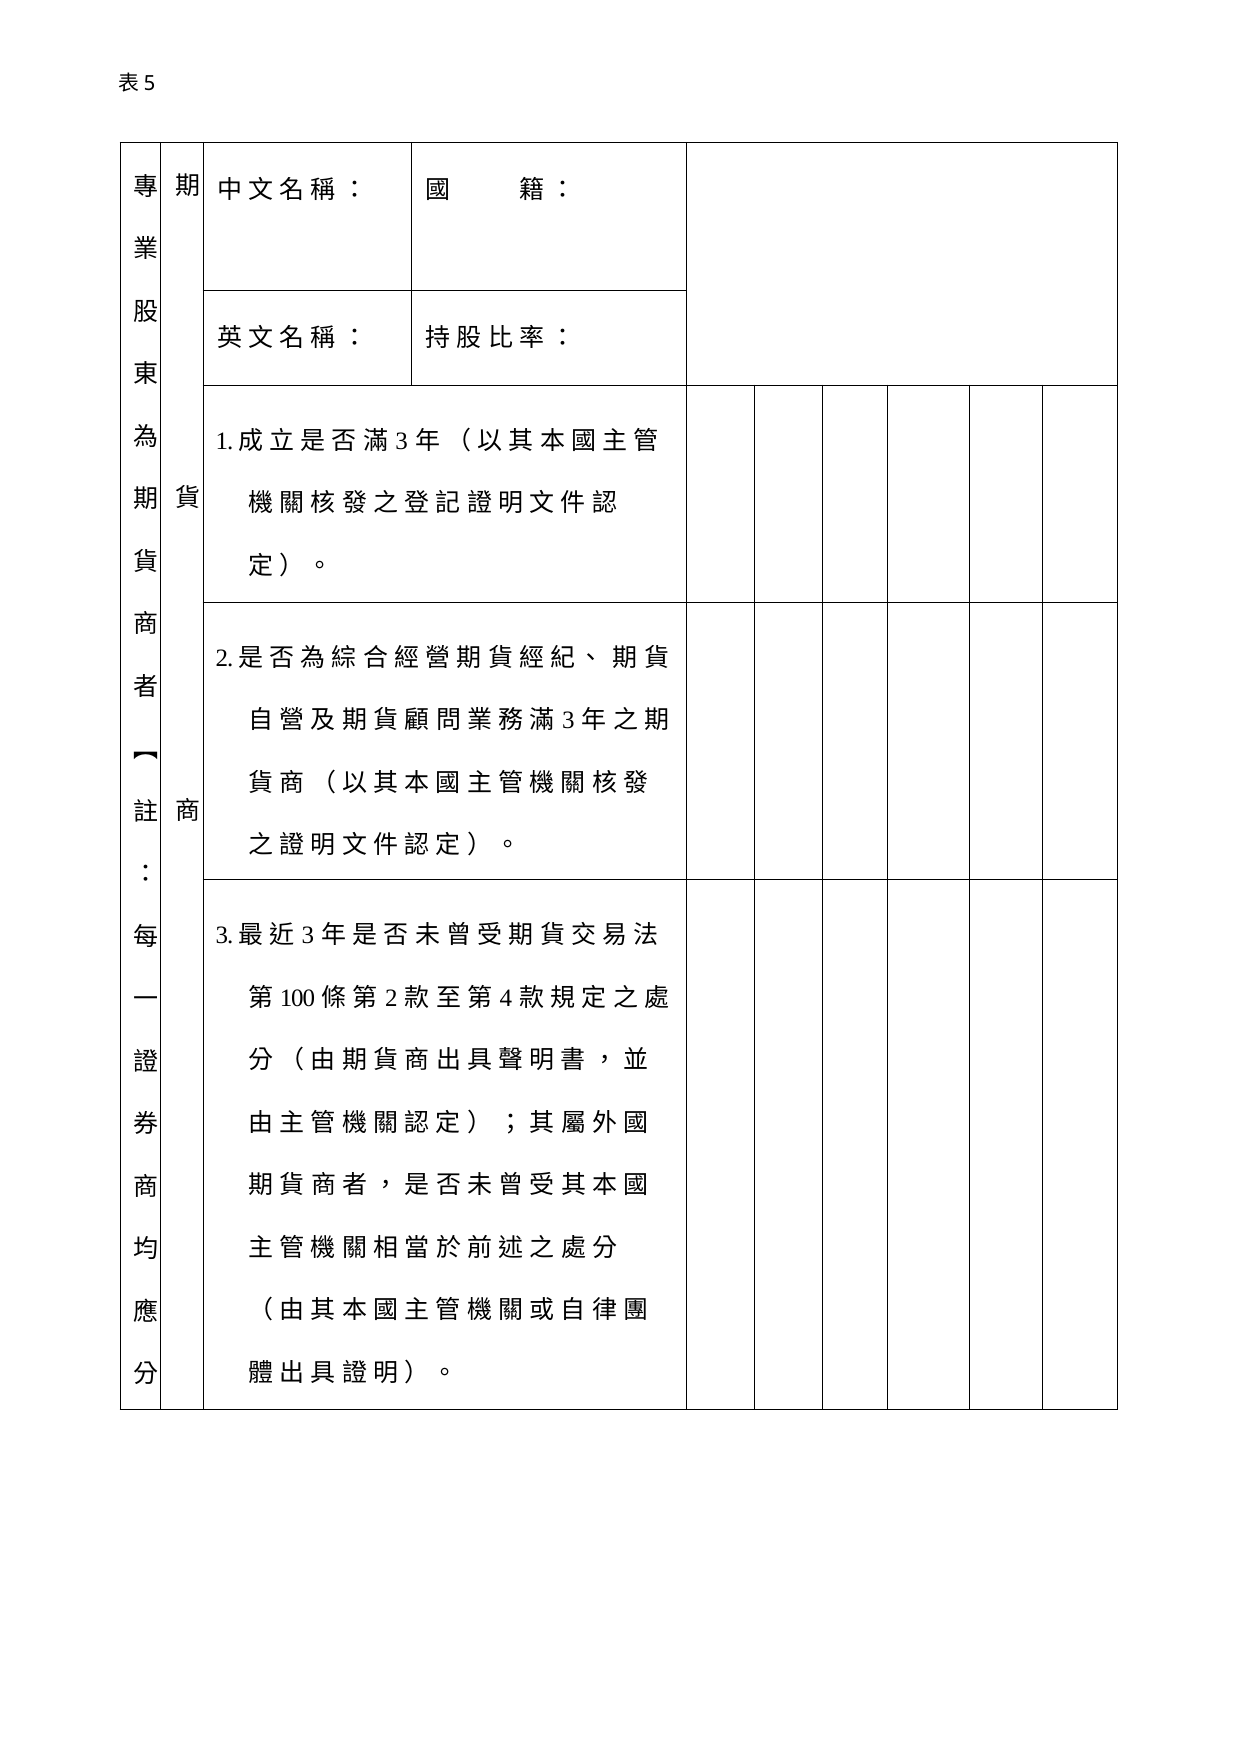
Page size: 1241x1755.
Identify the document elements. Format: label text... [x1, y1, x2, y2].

table_cell [888, 880, 969, 1409]
table_cell 國 籍： [412, 143, 686, 290]
table_cell 專業股東為期貨商者 ︻註：每一證券商均應分 [121, 143, 160, 1409]
table_cell 期 貨 商 [161, 143, 203, 1409]
table_cell [823, 880, 887, 1409]
table_cell 持股比率： [412, 291, 686, 384]
table_cell [687, 603, 754, 879]
table_cell [1043, 603, 1117, 879]
table_cell [970, 880, 1042, 1409]
table_cell [970, 386, 1042, 602]
table_cell 2.是否為綜合經營期貨經紀、期貨自營及期貨顧問業務滿3年之期貨商（以其本國主管機關核發之證明文件認定）。 [204, 603, 686, 879]
table_cell [970, 603, 1042, 879]
table_cell 中文名稱： [204, 143, 411, 290]
table_cell [687, 386, 754, 602]
table_cell 1.成立是否滿3年（以其本國主管機關核發之登記證明文件認定）。 [204, 386, 686, 602]
table_cell [755, 386, 822, 602]
table_cell [888, 603, 969, 879]
table_cell [687, 143, 1117, 384]
table_cell 3.最近3年是否未曾受期貨交易法第100條第2款至第4款規定之處分（由期貨商出具聲明書，並由主管機關認定）；其屬外國期貨商者，是否未曾受其本國主管機關相當於前述之處分（由其本國主管機關或自律團體出具證明）。 [204, 880, 686, 1409]
table_cell [687, 880, 754, 1409]
table_cell [755, 603, 822, 879]
table_cell [755, 880, 822, 1409]
table_cell [1043, 386, 1117, 602]
table_cell [1043, 880, 1117, 1409]
table_cell [823, 386, 887, 602]
table_cell 英文名稱： [204, 291, 411, 384]
table_cell [823, 603, 887, 879]
table_cell [888, 386, 969, 602]
